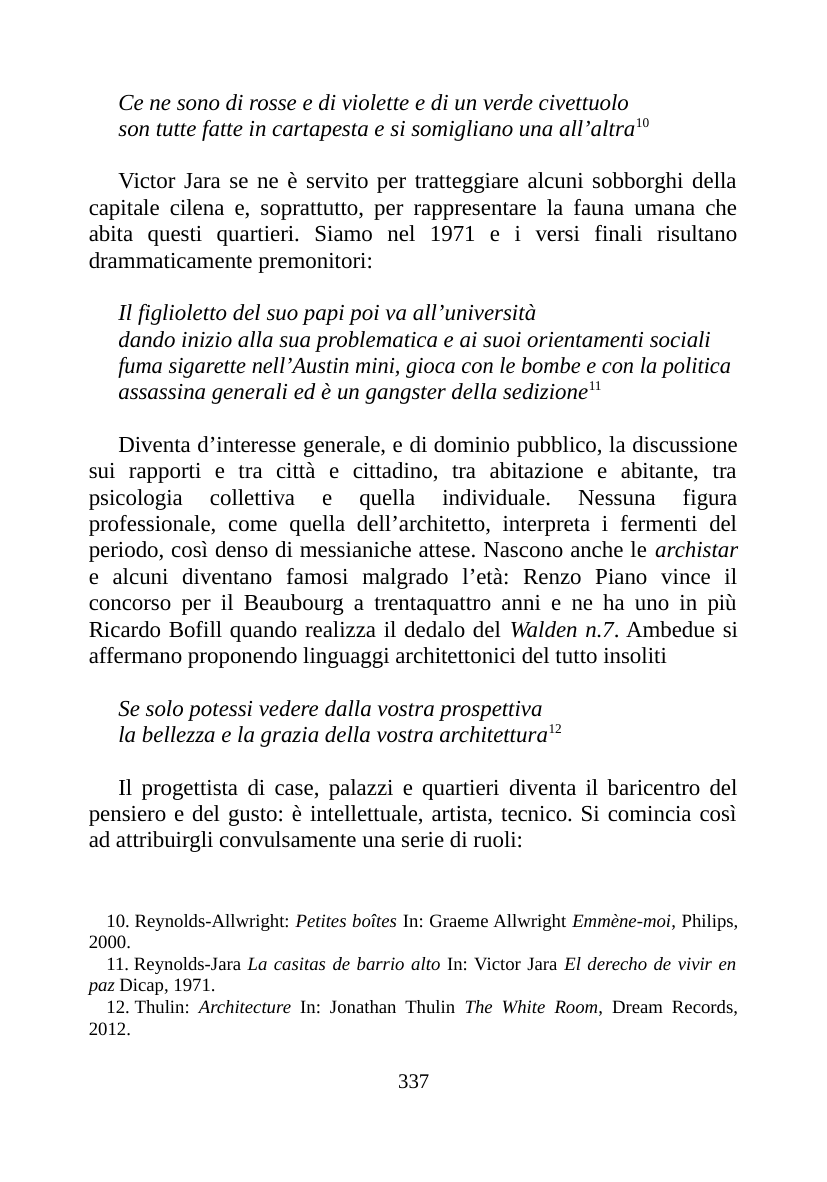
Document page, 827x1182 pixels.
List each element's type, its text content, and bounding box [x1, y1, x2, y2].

text Se solo potessi vedere dalla vostra prospettiva [88, 695, 738, 721]
text Reynolds-Jara La casitas de barrio alto In: Victor Jara El derecho de vivir en paz Dicap, 1971. [88, 953, 738, 996]
text dando inizio alla sua problematica e ai suoi orientamenti sociali [88, 326, 738, 352]
text Victor Jara se ne è servito per tratteggiare alcuni sobborghi della capitale cilena e, soprattutto, per rappresentare la fauna umana che abita questi quartieri. Siamo nel 1971 e i versi finali risultano drammaticamente premonitori: [88, 168, 738, 273]
text Thulin: Architecture In: Jonathan Thulin The White Room, Dream Records, 2012. [88, 996, 738, 1039]
text assassina generali ed è un gangster della sedizione [88, 378, 738, 405]
text Il progettista di case, palazzi e quartieri diventa il baricentro del pensiero e del gusto: è intellettuale, artista, tecnico. Si comincia così ad attribuirgli convulsamente una serie di ruoli: [88, 774, 738, 853]
text Il figlioletto del suo papi poi va all’università [88, 299, 738, 326]
text fuma sigarette nell’Austin mini, gioca con le bombe e con la politica [88, 352, 738, 378]
text son tutte fatte in cartapesta e si somigliano una all’altra [88, 115, 738, 141]
text Reynolds-Allwright: Petites boîtes In: Graeme Allwright Emmène-moi, Philips, 2000. [88, 910, 738, 953]
text Diventa d’interesse generale, e di dominio pubblico, la discussione sui rapporti e tra città e cittadino, tra abitazione e abitante, tra psicologia collettiva e quella individuale. Nessuna figura professionale, come quella dell’architetto, interpreta i fermenti del periodo, così denso di messianiche attese. Nascono anche le archistar e alcuni diventano famosi malgrado l’età: Renzo Piano vince il concorso per il Beaubourg a trentaquattro anni e ne ha uno in più Ricardo Bofill quando realizza il dedalo del Walden n.7. Ambedue si affermano proponendo linguaggi architettonici del tutto insoliti [88, 431, 738, 668]
text Ce ne sono di rosse e di violette e di un verde civettuolo [88, 88, 738, 115]
text la bellezza e la grazia della vostra architettura [88, 721, 738, 747]
